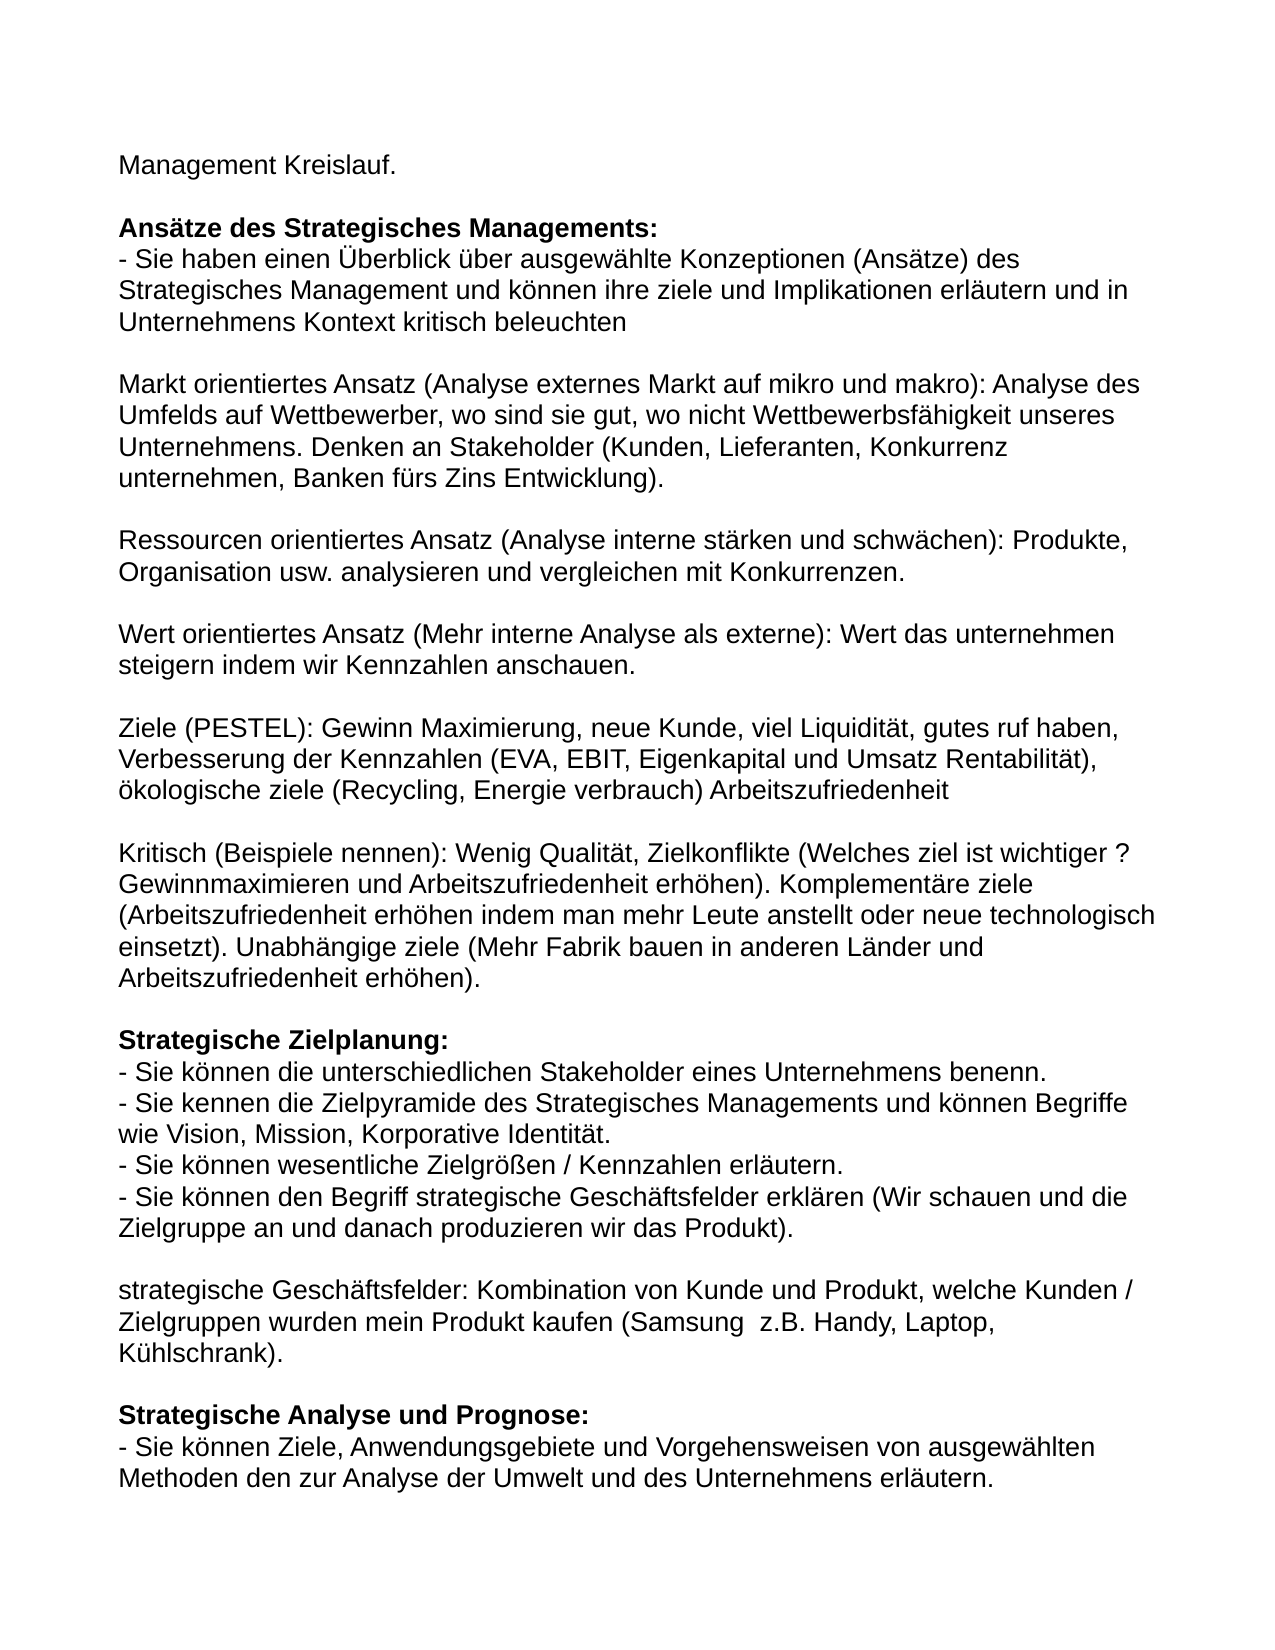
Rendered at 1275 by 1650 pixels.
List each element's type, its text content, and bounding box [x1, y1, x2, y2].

text - Sie haben einen Überblick über ausgewählte Konzeptionen (Ansätze) des Strategisches Management und können ihre ziele und Implikationen erläutern und in Unternehmens Kontext kritisch beleuchten [118, 243, 1157, 337]
text Strategische Analyse und Prognose: [118, 1399, 1157, 1431]
text strategische Geschäftsfelder: Kombination von Kunde und Produkt, welche Kunden / Zielgruppen wurden mein Produkt kaufen (Samsung z.B. Handy, Laptop, Kühlschrank). [118, 1274, 1157, 1368]
text Wert orientiertes Ansatz (Mehr interne Analyse als externe): Wert das unternehmen steigern indem wir Kennzahlen anschauen. [118, 618, 1157, 681]
text - Sie können Ziele, Anwendungsgebiete und Vorgehensweisen von ausgewählten Methoden den zur Analyse der Umwelt und des Unternehmens erläutern. [118, 1431, 1157, 1493]
text Strategische Zielplanung: [118, 1024, 1157, 1056]
text Kritisch (Beispiele nennen): Wenig Qualität, Zielkonflikte (Welches ziel ist wichtiger ? Gewinnmaximieren und Arbeitszufriedenheit erhöhen). Komplementäre ziele (Arbeitszufriedenheit erhöhen indem man mehr Leute anstellt oder neue technologisch einsetzt). Unabhängige ziele (Mehr Fabrik bauen in anderen Länder und Arbeitszufriedenheit erhöhen). [118, 837, 1157, 993]
text Ressourcen orientiertes Ansatz (Analyse interne stärken und schwächen): Produkte, Organisation usw. analysieren und vergleichen mit Konkurrenzen. [118, 524, 1157, 587]
text - Sie können den Begriff strategische Geschäftsfelder erklären (Wir schauen und die Zielgruppe an und danach produzieren wir das Produkt). [118, 1181, 1157, 1243]
text - Sie kennen die Zielpyramide des Strategisches Managements und können Begriffe wie Vision, Mission, Korporative Identität. [118, 1087, 1157, 1149]
text Management Kreislauf. [118, 149, 1157, 181]
text - Sie können die unterschiedlichen Stakeholder eines Unternehmens benenn. [118, 1056, 1157, 1087]
text Ansätze des Strategisches Managements: [118, 212, 1157, 243]
text Ziele (PESTEL): Gewinn Maximierung, neue Kunde, viel Liquidität, gutes ruf haben, Verbesserung der Kennzahlen (EVA, EBIT, Eigenkapital und Umsatz Rentabilität), ökologische ziele (Recycling, Energie verbrauch) Arbeitszufriedenheit [118, 712, 1157, 806]
text - Sie können wesentliche Zielgrößen / Kennzahlen erläutern. [118, 1149, 1157, 1181]
text Markt orientiertes Ansatz (Analyse externes Markt auf mikro und makro): Analyse des Umfelds auf Wettbewerber, wo sind sie gut, wo nicht Wettbewerbsfähigkeit unseres Unternehmens. Denken an Stakeholder (Kunden, Lieferanten, Konkurrenz unternehmen, Banken fürs Zins Entwicklung). [118, 368, 1157, 493]
